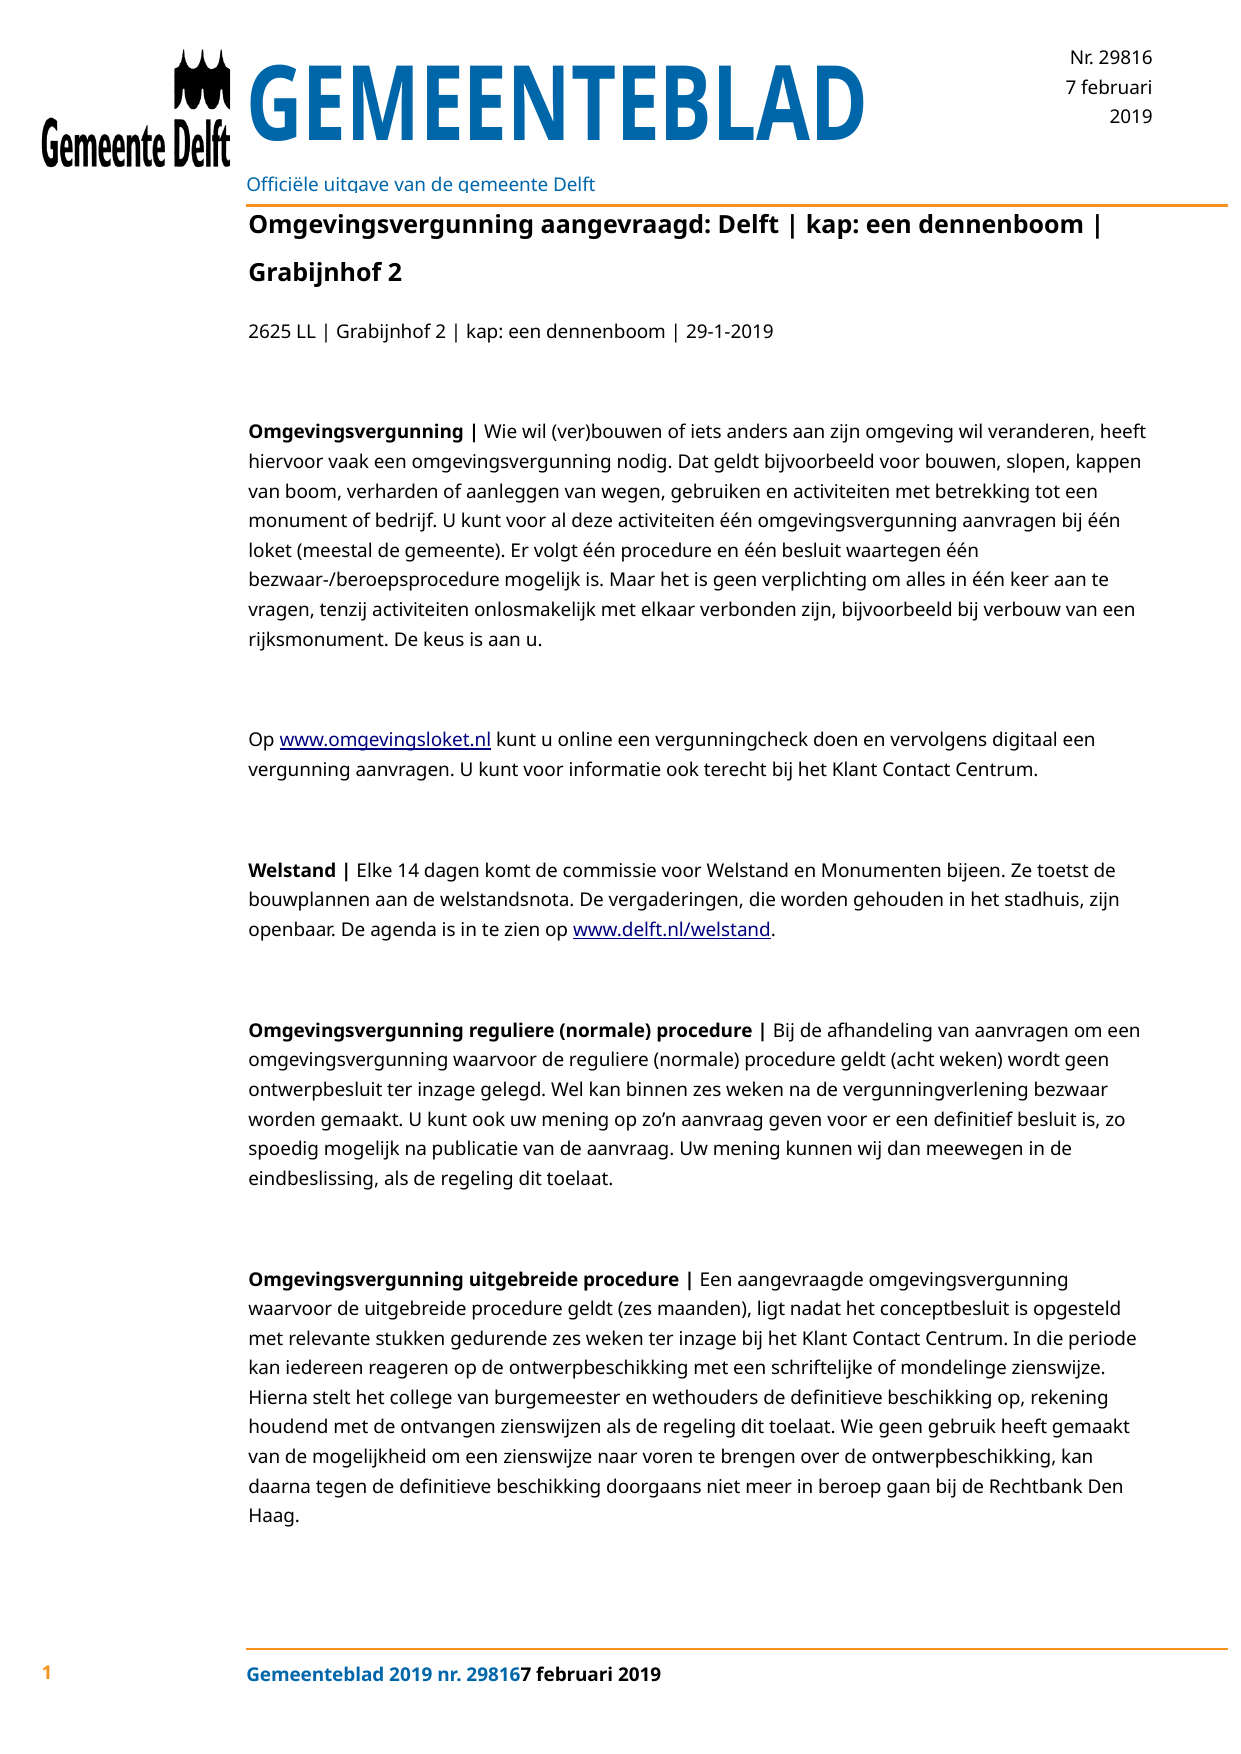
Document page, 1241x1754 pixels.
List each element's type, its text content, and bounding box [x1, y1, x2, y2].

text 2625 LL | Grabijnhof 2 | kap: een dennenboom | 29-1-2019 [248, 318, 1152, 344]
picture [41, 47, 231, 172]
text Welstand | Elke 14 dagen komt de commissie voor Welstand en Monumenten bijeen. Ze toetst de bouwplannen aan de welstandsnota. De vergaderingen, die worden gehouden in het stadhuis, zijn openbaar. De agenda is in te zien op www.delft.nl/welstand. [248, 857, 1152, 942]
text Omgevingsvergunning reguliere (normale) procedure | Bij de afhandeling van aanvragen om een omgevingsvergunning waarvoor de reguliere (normale) procedure geldt (acht weken) wordt geen ontwerpbesluit ter inzage gelegd. Wel kan binnen zes weken na de vergunningverlening bezwaar worden gemaakt. U kunt ook uw mening op zo’n aanvraag geven voor er een definitief besluit is, zo spoedig mogelijk na publicatie van de aanvraag. Uw mening kunnen wij dan meewegen in de eindbeslissing, als de regeling dit toelaat. [248, 1017, 1152, 1191]
text Omgevingsvergunning uitgebreide procedure | Een aangevraagde omgevingsvergunning waarvoor de uitgebreide procedure geldt (zes maanden), ligt nadat het conceptbesluit is opgesteld met relevante stukken gedurende zes weken ter inzage bij het Klant Contact Centrum. In die periode kan iedereen reageren op de ontwerpbeschikking met een schriftelijke of mondelinge zienswijze. Hierna stelt het college van burgemeester en wethouders de definitieve beschikking op, rekening houdend met de ontvangen zienswijzen als de regeling dit toelaat. Wie geen gebruik heeft gemaakt van de mogelijkheid om een zienswijze naar voren te brengen over de ontwerpbeschikking, kan daarna tegen de definitieve beschikking doorgaans niet meer in beroep gaan bij de Rechtbank Den Haag. [248, 1266, 1152, 1528]
text Omgevingsvergunning | Wie wil (ver)bouwen of iets anders aan zijn omgeving wil veranderen, heeft hiervoor vaak een omgevingsvergunning nodig. Dat geldt bijvoorbeeld voor bouwen, slopen, kappen van boom, verharden of aanleggen van wegen, gebruiken en activiteiten met betrekking tot een monument of bedrijf. U kunt voor al deze activiteiten één omgevingsvergunning aanvragen bij één loket (meestal de gemeente). Er volgt één procedure en één besluit waartegen één bezwaar-/beroepsprocedure mogelijk is. Maar het is geen verplichting om alles in één keer aan te vragen, tenzij activiteiten onlosmakelijk met elkaar verbonden zijn, bijvoorbeeld bij verbouw van een rijksmonument. De keus is aan u. [248, 419, 1152, 652]
text Op www.omgevingsloket.nl kunt u online een vergunningcheck doen en vervolgens digitaal een vergunning aanvragen. U kunt voor informatie ook terecht bij het Klant Contact Centrum. [248, 727, 1152, 782]
text Omgevingsvergunning aangevraagd: Delft | kap: een dennenboom | Grabijnhof 2 [248, 207, 1152, 288]
